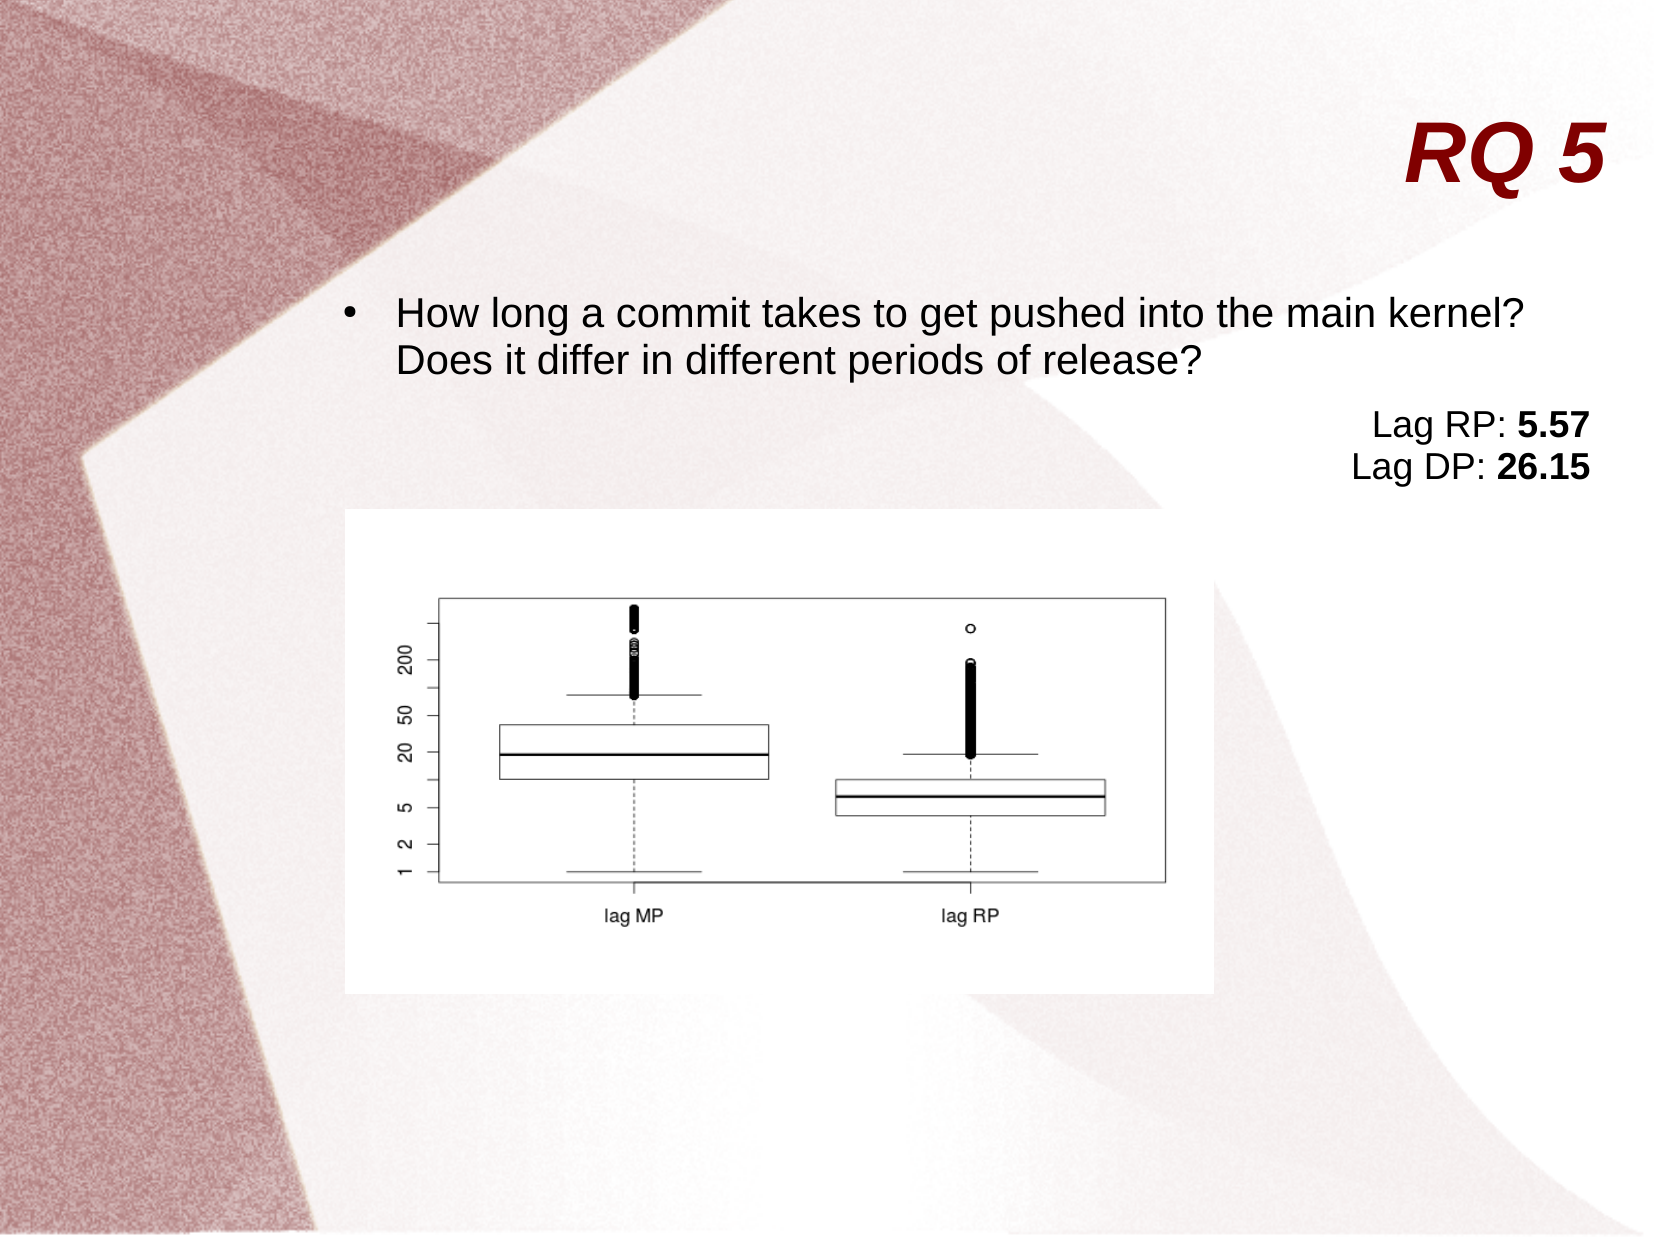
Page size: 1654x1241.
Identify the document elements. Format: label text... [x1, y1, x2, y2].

text_box Lag RP: 5.57 Lag DP: 26.15 [1140, 396, 1606, 496]
picture [0, 0, 1654, 1241]
list How long a commit takes to get pushed into the main kernel? Does it differ in different periods of release? [324, 290, 1601, 1010]
title RQ 5 [596, 49, 1607, 257]
